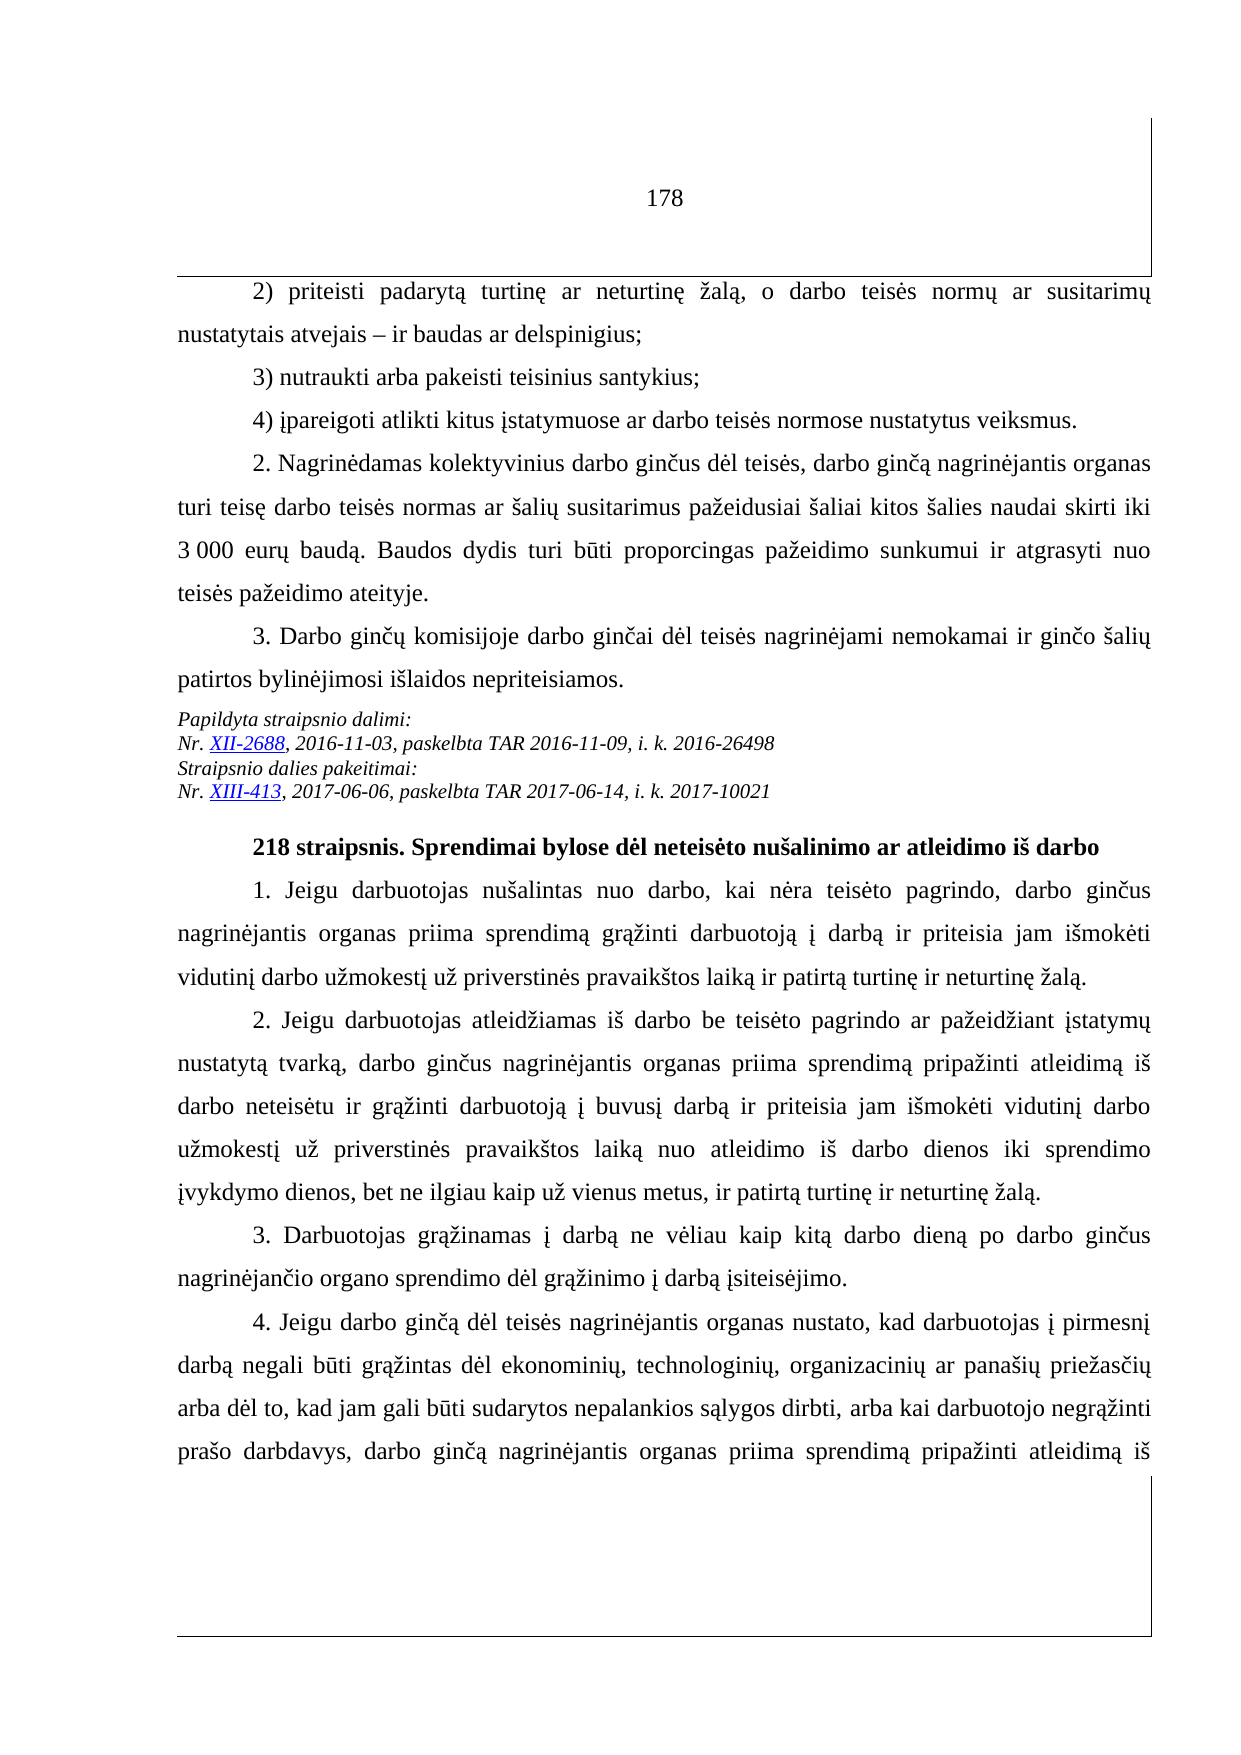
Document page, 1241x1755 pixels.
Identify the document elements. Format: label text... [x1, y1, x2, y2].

text 4. Jeigu darbo ginčą dėl teisės nagrinėjantis organas nustato, kad darbuotojas į pirmesnį darbą negali būti grąžintas dėl ekonominių, technologinių, organizacinių ar panašių priežasčių arba dėl to, kad jam gali būti sudarytos nepalankios sąlygos dirbti, arba kai darbuotojo negrąžinti prašo darbdavys, darbo ginčą nagrinėjantis organas priima sprendimą pripažinti atleidimą iš [177, 1307, 1152, 1465]
text 4) įpareigoti atlikti kitus įstatymuose ar darbo teisės normose nustatytus veiksmus. [177, 405, 1152, 434]
text Nr. XIII-413, 2017-06-06, paskelbta TAR 2017-06-14, i. k. 2017-10021 [177, 779, 1152, 803]
text 2. Nagrinėdamas kolektyvinius darbo ginčus dėl teisės, darbo ginčą nagrinėjantis organas turi teisę darbo teisės normas ar šalių susitarimus pažeidusiai šaliai kitos šalies naudai skirti iki 3 000 eurų baudą. Baudos dydis turi būti proporcingas pažeidimo sunkumui ir atgrasyti nuo teisės pažeidimo ateityje. [177, 448, 1152, 607]
subtitle 218 straipsnis. Sprendimai bylose dėl neteisėto nušalinimo ar atleidimo iš darbo [177, 832, 1152, 861]
text 3) nutraukti arba pakeisti teisinius santykius; [177, 362, 1152, 391]
text 2) priteisti padarytą turtinę ar neturtinę žalą, o darbo teisės normų ar susitarimų nustatytais atvejais – ir baudas ar delspinigius; [177, 276, 1152, 348]
text 1. Jeigu darbuotojas nušalintas nuo darbo, kai nėra teisėto pagrindo, darbo ginčus nagrinėjantis organas priima sprendimą grąžinti darbuotoją į darbą ir priteisia jam išmokėti vidutinį darbo užmokestį už priverstinės pravaikštos laiką ir patirtą turtinę ir neturtinę žalą. [177, 875, 1152, 990]
text 3. Darbo ginčų komisijoje darbo ginčai dėl teisės nagrinėjami nemokamai ir ginčo šalių patirtos bylinėjimosi išlaidos nepriteisiamos. [177, 621, 1152, 693]
text 2. Jeigu darbuotojas atleidžiamas iš darbo be teisėto pagrindo ar pažeidžiant įstatymų nustatytą tvarką, darbo ginčus nagrinėjantis organas priima sprendimą pripažinti atleidimą iš darbo neteisėtu ir grąžinti darbuotoją į buvusį darbą ir priteisia jam išmokėti vidutinį darbo užmokestį už priverstinės pravaikštos laiką nuo atleidimo iš darbo dienos iki sprendimo įvykdymo dienos, bet ne ilgiau kaip už vienus metus, ir patirtą turtinę ir neturtinę žalą. [177, 1005, 1152, 1206]
text 3. Darbuotojas grąžinamas į darbą ne vėliau kaip kitą darbo dieną po darbo ginčus nagrinėjančio organo sprendimo dėl grąžinimo į darbą įsiteisėjimo. [177, 1220, 1152, 1292]
text Nr. XII-2688, 2016-11-03, paskelbta TAR 2016-11-09, i. k. 2016-26498 [177, 731, 1152, 755]
text Papildyta straipsnio dalimi: [177, 707, 1152, 731]
text Straipsnio dalies pakeitimai: [177, 755, 1152, 779]
